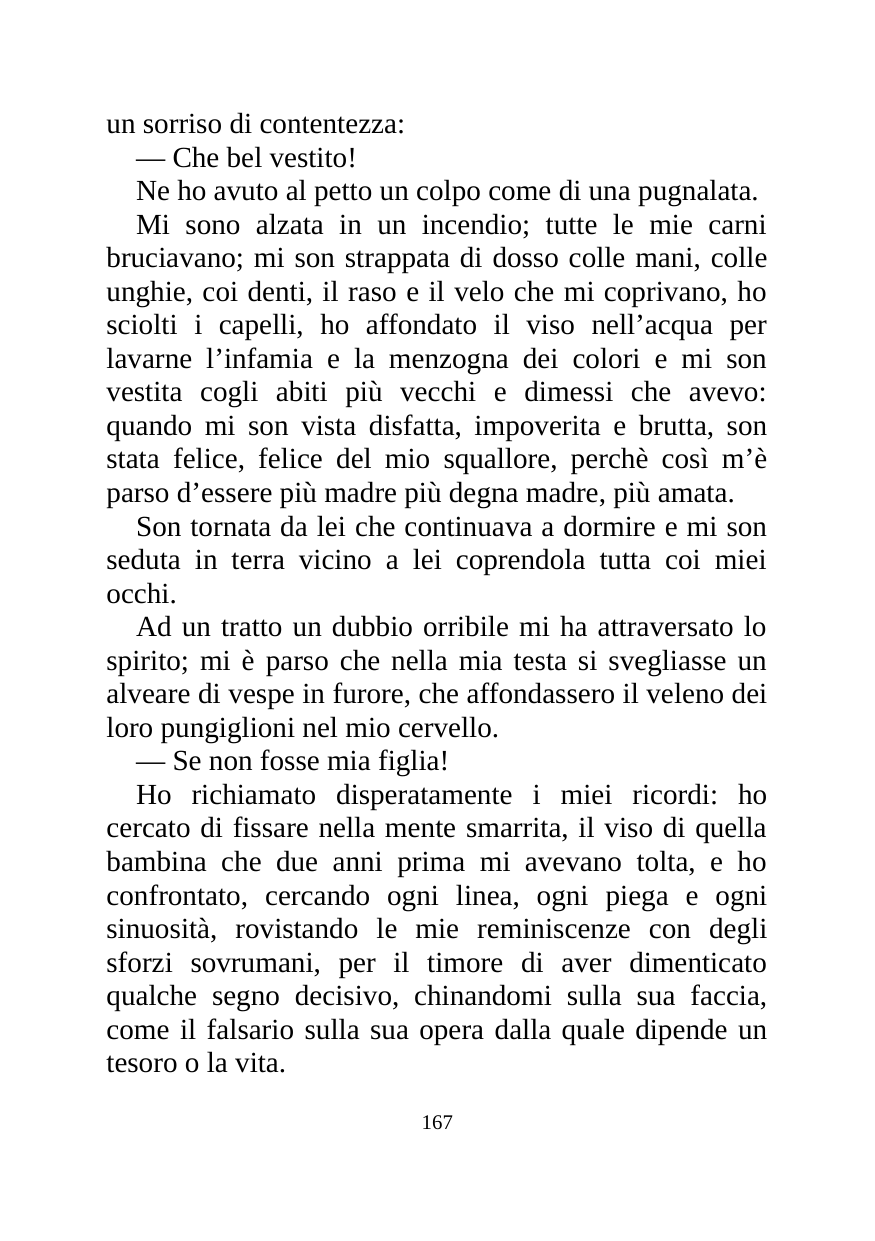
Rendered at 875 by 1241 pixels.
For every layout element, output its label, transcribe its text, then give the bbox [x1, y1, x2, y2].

text Mi sono alzata in un incendio; tutte le mie carni bruciavano; mi son strappata di dosso colle mani, colle unghie, coi denti, il raso e il velo che mi coprivano, ho sciolti i capelli, ho affondato il viso nell’acqua per lavarne l’infamia e la menzogna dei colori e mi son vestita cogli abiti più vecchi e dimessi che avevo: quando mi son vista disfatta, impoverita e brutta, son stata felice, felice del mio squallore, perchè così m’è parso d’essere più madre più degna madre, più amata. [106, 207, 768, 509]
text — Che bel vestito! [106, 140, 768, 173]
text Ad un tratto un dubbio orribile mi ha attraversato lo spirito; mi è parso che nella mia testa si svegliasse un alveare di vespe in furore, che affondassero il veleno dei loro pungiglioni nel mio cervello. [106, 609, 768, 743]
text un sorriso di contentezza: [106, 106, 768, 140]
text Ne ho avuto al petto un colpo come di una pugnalata. [106, 173, 768, 207]
text Ho richiamato disperatamente i miei ricordi: ho cercato di fissare nella mente smarrita, il viso di quella bambina che due anni prima mi avevano tolta, e ho confrontato, cercando ogni linea, ogni piega e ogni sinuosità, rovistando le mie reminiscenze con degli sforzi sovrumani, per il timore di aver dimenticato qualche segno decisivo, chinandomi sulla sua faccia, come il falsario sulla sua opera dalla quale dipende un tesoro o la vita. [106, 777, 768, 1079]
text Son tornata da lei che continuava a dormire e mi son seduta in terra vicino a lei coprendola tutta coi miei occhi. [106, 509, 768, 609]
text — Se non fosse mia figlia! [106, 743, 768, 777]
